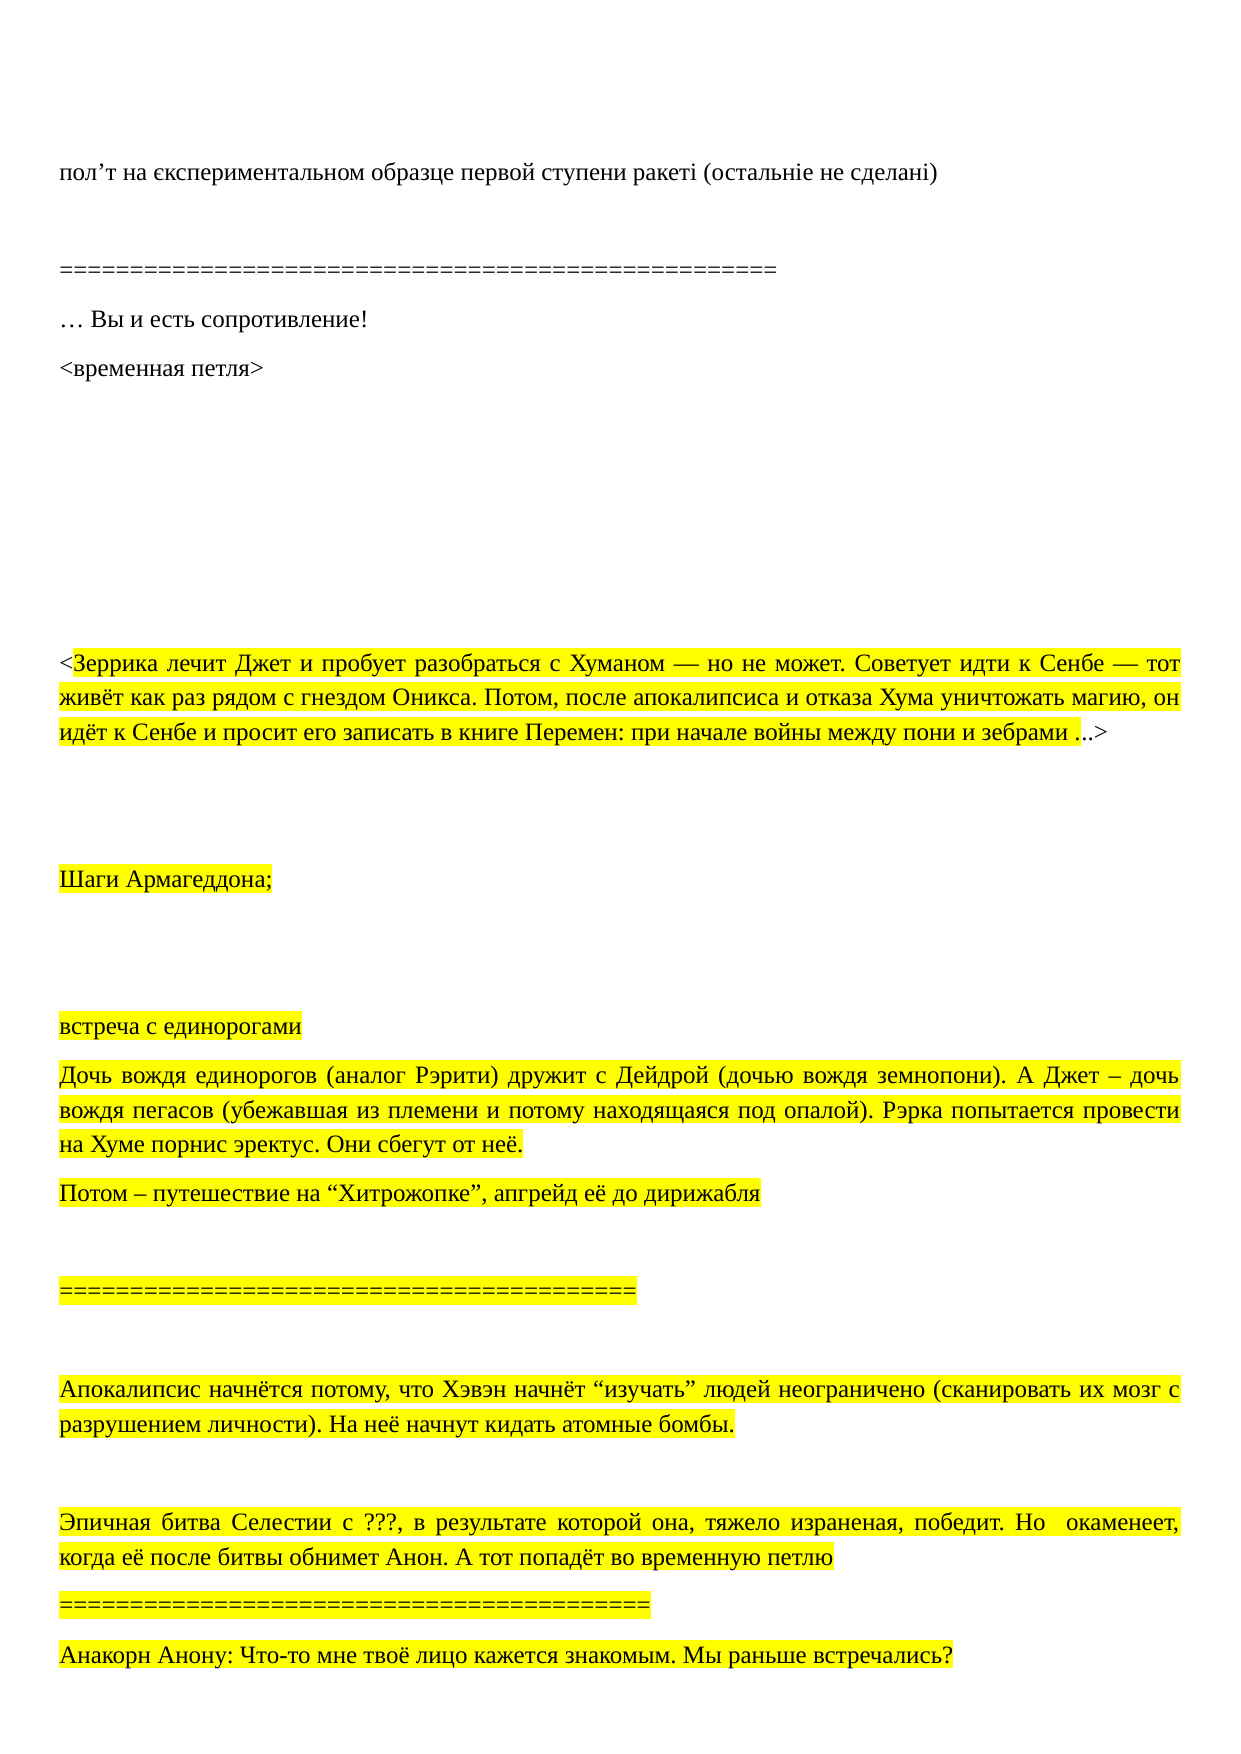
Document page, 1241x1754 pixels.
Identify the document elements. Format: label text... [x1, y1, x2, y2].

text <Зеррика лечит Джет и пробует разобраться с Хуманом — но не может. Советует идти к Сенбе — тот живёт как раз рядом с гнездом Оникса. Потом, после апокалипсиса и отказа Хума уничтожать магию, он идёт к Сенбе и просит его записать в книге Перемен: при начале войны между пони и зебрами ...> [59, 648, 1181, 746]
text Дочь вождя единорогов (аналог Рэрити) дружит с Дейдрой (дочью вождя земнопони). А Джет – дочь вождя пегасов (убежавшая из племени и потому находящаяся под опалой). Рэрка попытается провести на Хуме порнис эректус. Они сбегут от неё. [59, 1060, 1181, 1158]
text =================================================== [59, 255, 1181, 284]
text Эпичная битва Селестии с ???, в результате которой она, тяжело израненая, победит. Но окаменеет, когда её после битвы обнимет Анон. А тот попадёт во временную петлю [59, 1507, 1181, 1570]
text <временная петля> [59, 353, 1181, 382]
text Апокалипсис начнётся потому, что Хэвэн начнёт “изучать” людей неограничено (сканировать их мозг с разрушением личности). На неё начнут кидать атомные бомбы. [59, 1374, 1181, 1438]
text Потом – путешествие на “Хитрожопке”, апгрейд её до дирижабля [59, 1178, 1181, 1207]
text … Вы и есть сопротивление! [59, 304, 1181, 333]
text пол’т на єкспериментальном образце первой ступени ракеті (остальніе не сделані) [59, 157, 1181, 186]
text Анакорн Анону: Что-то мне твоё лицо кажется знакомым. Мы раньше встречались? [59, 1640, 1181, 1668]
text ========================================= [59, 1276, 1181, 1305]
text встреча с единорогами [59, 1011, 1181, 1040]
text ========================================== [59, 1591, 1181, 1619]
text Шаги Армагеддона; [59, 864, 1181, 893]
